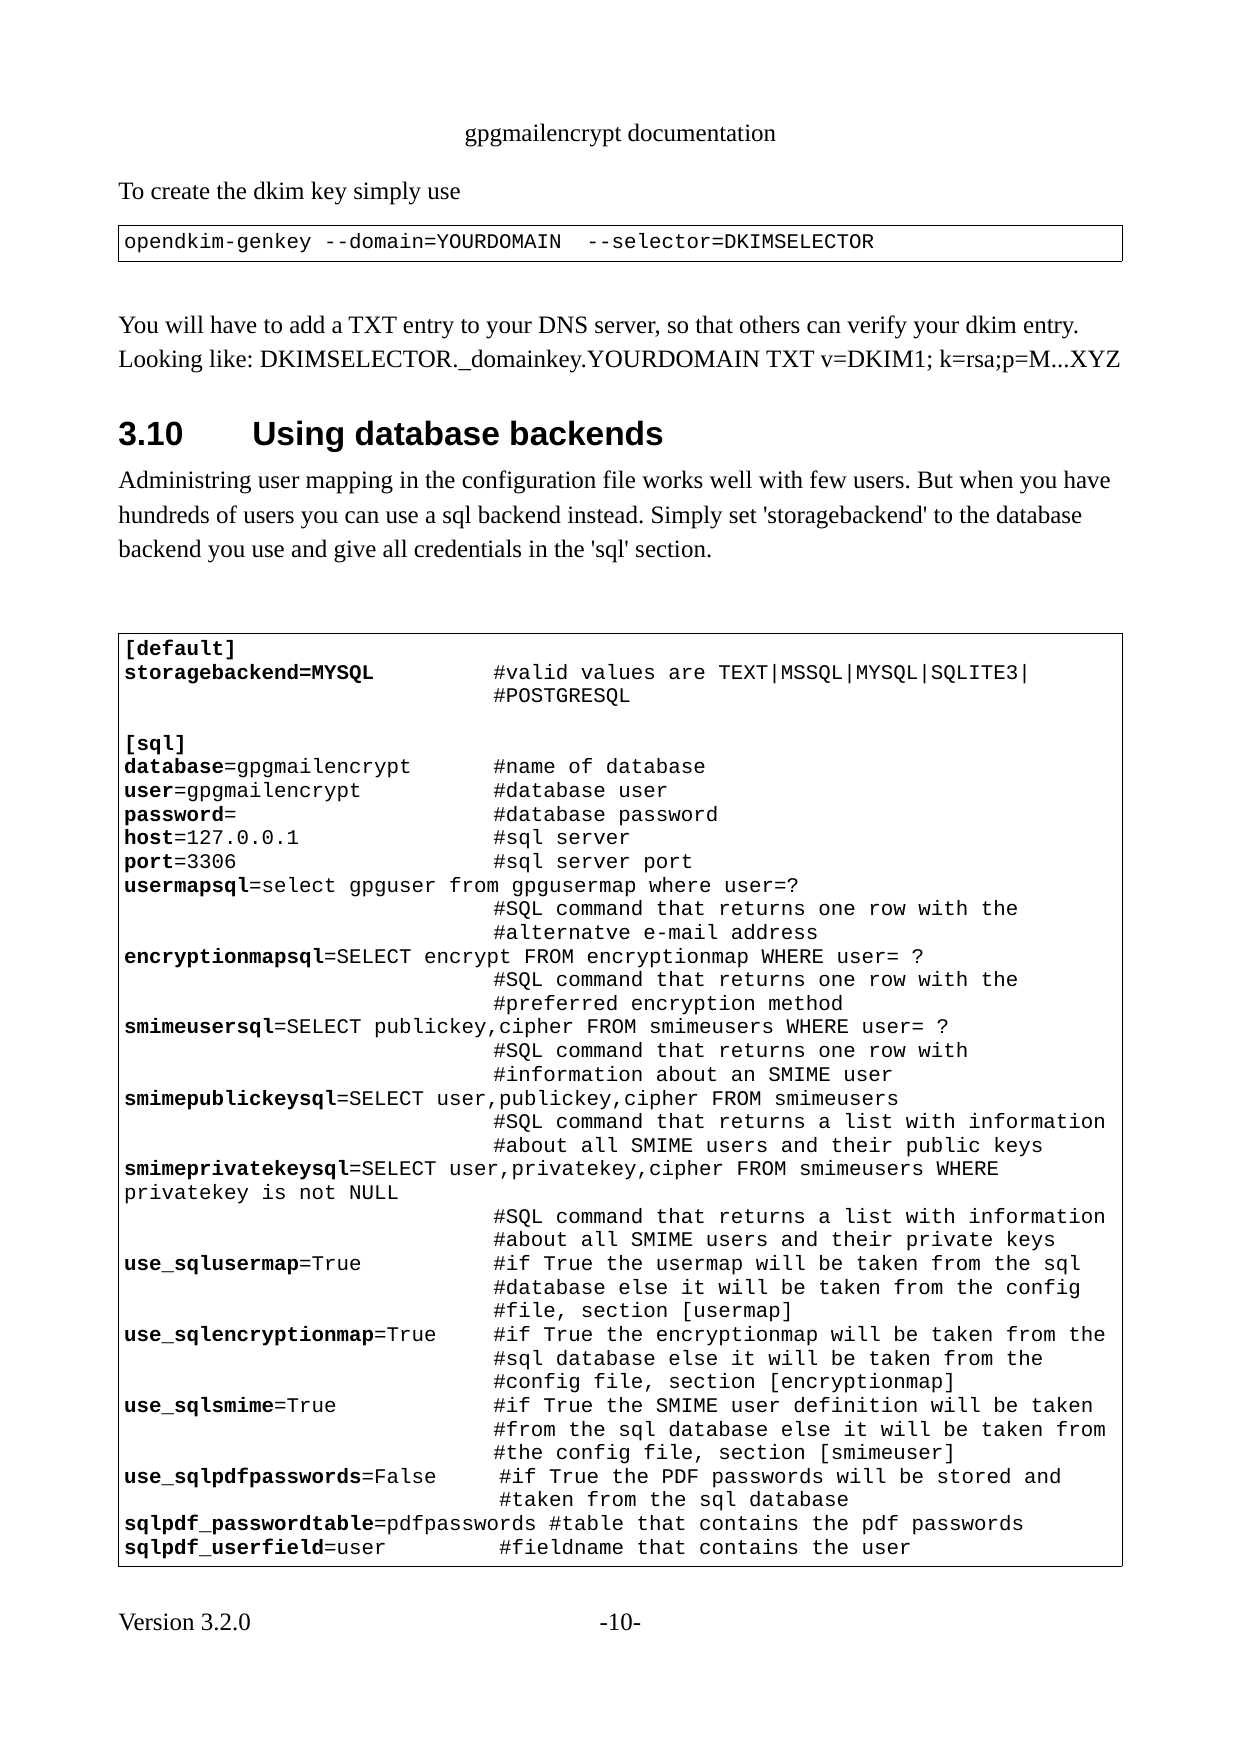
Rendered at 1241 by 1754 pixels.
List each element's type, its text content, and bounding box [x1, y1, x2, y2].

subtitle Using database backends [118, 414, 1122, 453]
table_header opendkim-genkey --domain=YOURDOMAIN --selector=DKIMSELECTOR [119, 226, 1122, 261]
text To create the dkim key simply use [118, 176, 1122, 205]
text Administring user mapping in the configuration file works well with few users. But when you have hundreds of users you can use a sql backend instead. Simply set 'storagebackend' to the database backend you use and give all credentials in the 'sql' section. [118, 465, 1122, 563]
table_header [default] storagebackend=MYSQL #valid values are TEXT|MSSQL|MYSQL|SQLITE3| #POSTGRESQL [sql] database=gpgmailencrypt #name of database user=gpgmailencrypt #database user password= #database password host=127.0.0.1 #sql server port=3306 #sql server port usermapsql=select gpguser from gpgusermap where user=? #SQL command that returns one row with the #alternatve e-mail address encryptionmapsql=SELECT encrypt FROM encryptionmap WHERE user= ? #SQL command that returns one row with the #preferred encryption method smimeusersql=SELECT publickey,cipher FROM smimeusers WHERE user= ? #SQL command that returns one row with #information about an SMIME user smimepublickeysql=SELECT user,publickey,cipher FROM smimeusers #SQL command that returns a list with information #about all SMIME users and their public keys smimeprivatekeysql=SELECT user,privatekey,cipher FROM smimeusers WHERE privatekey is not NULL #SQL command that returns a list with information #about all SMIME users and their private keys use_sqlusermap=True #if True the usermap will be taken from the sql #database else it will be taken from the config #file, section [usermap] use_sqlencryptionmap=True #if True the encryptionmap will be taken from the #sql database else it will be taken from the #config file, section [encryptionmap] use_sqlsmime=True #if True the SMIME user definition will be taken #from the sql database else it will be taken from #the config file, section [smimeuser] use_sqlpdfpasswords=False #if True the PDF passwords will be stored and #taken from the sql database sqlpdf_passwordtable=pdfpasswords #table that contains the pdf passwords sqlpdf_userfield=user #fieldname that contains the user [119, 634, 1122, 1566]
text You will have to add a TXT entry to your DNS server, so that others can verify your dkim entry. Looking like: DKIMSELECTOR._domainkey.YOURDOMAIN TXT v=DKIM1; k=rsa;p=M...XYZ [118, 310, 1122, 373]
